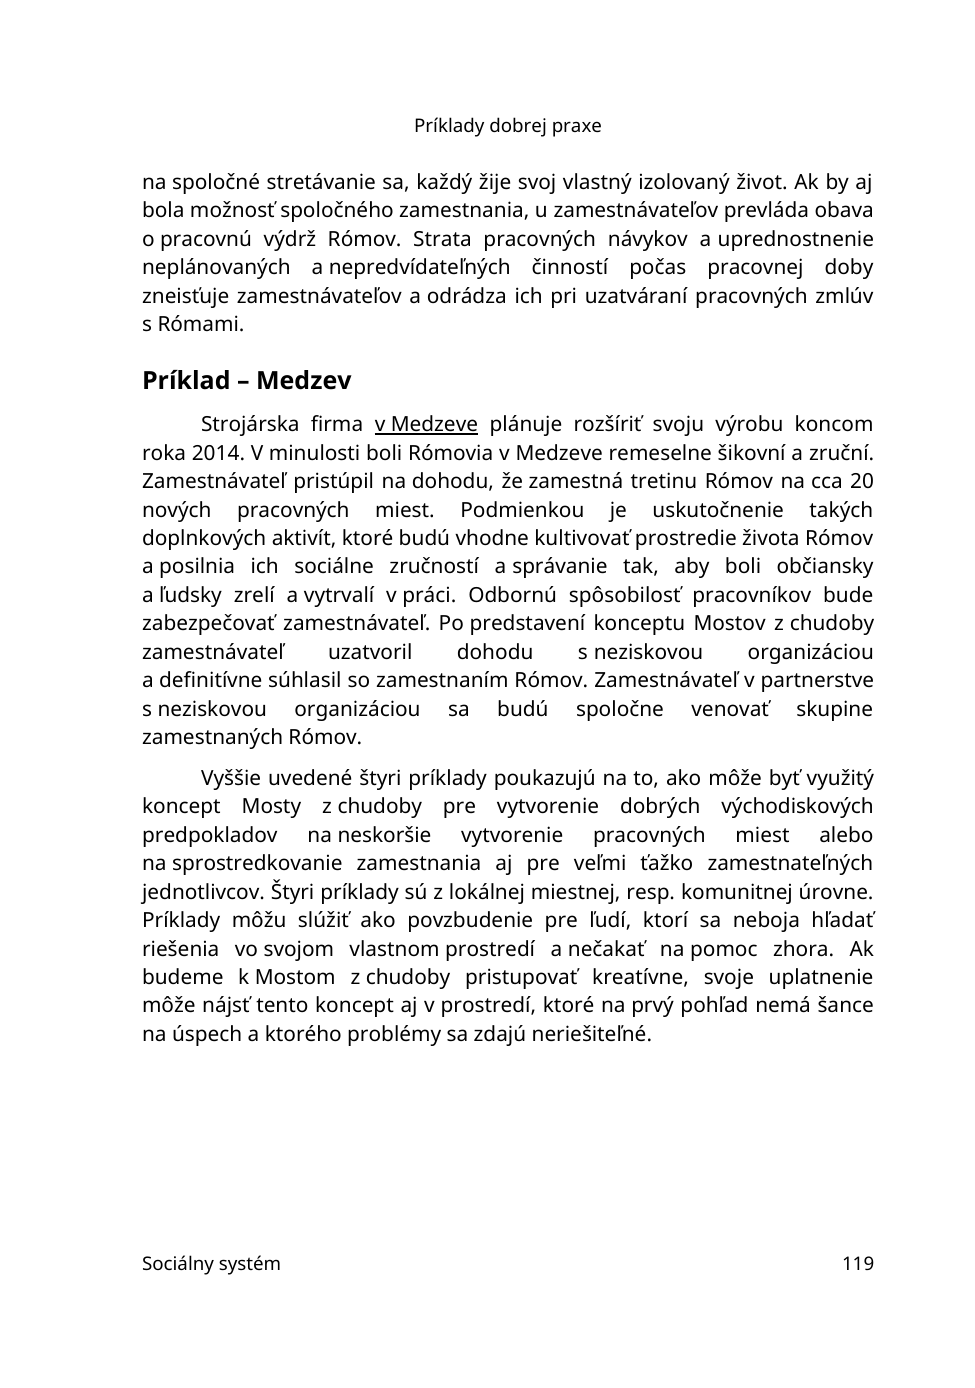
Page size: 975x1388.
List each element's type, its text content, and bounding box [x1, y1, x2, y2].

text Vyššie uvedené štyri príklady poukazujú na to, ako môže byť využitý koncept Mosty z chudoby pre vytvorenie dobrých východiskových predpokladov na neskoršie vytvorenie pracovných miest alebo na sprostredkovanie zamestnania aj pre veľmi ťažko zamestnateľných jednotlivcov. Štyri príklady sú z lokálnej miestnej, resp. komunitnej úrovne. Príklady môžu slúžiť ako povzbudenie pre ľudí, ktorí sa neboja hľadať riešenia vo svojom vlastnom prostredí a nečakať na pomoc zhora. Ak budeme k Mostom z chudoby pristupovať kreatívne, svoje uplatnenie môže nájsť tento koncept aj v prostredí, ktoré na prvý pohľad nemá šance na úspech a ktorého problémy sa zdajú neriešiteľné. [142, 763, 874, 1047]
text Strojárska firma v Medzeve plánuje rozšíriť svoju výrobu koncom roka 2014. V minulosti boli Rómovia v Medzeve remeselne šikovní a zruční. Zamestnávateľ pristúpil na dohodu, že zamestná tretinu Rómov na cca 20 nových pracovných miest. Podmienkou je uskutočnenie takých doplnkových aktivít, ktoré budú vhodne kultivovať prostredie života Rómov a posilnia ich sociálne zručností a správanie tak, aby boli občiansky a ľudsky zrelí a vytrvalí v práci. Odbornú spôsobilosť pracovníkov bude zabezpečovať zamestnávateľ. Po predstavení konceptu Mostov z chudoby zamestnávateľ uzatvoril dohodu s neziskovou organizáciou a definitívne súhlasil so zamestnaním Rómov. Zamestnávateľ v partnerstve s neziskovou organizáciou sa budú spoločne venovať skupine zamestnaných Rómov. [142, 409, 874, 751]
subtitle Príklad – Medzev [142, 363, 874, 397]
text na spoločné stretávanie sa, každý žije svoj vlastný izolovaný život. Ak by aj bola možnosť spoločného zamestnania, u zamestnávateľov prevláda obava o pracovnú výdrž Rómov. Strata pracovných návykov a uprednostnenie neplánovaných a nepredvídateľných činností počas pracovnej doby zneisťuje zamestnávateľov a odrádza ich pri uzatváraní pracovných zmlúv s Rómami. [142, 167, 874, 338]
